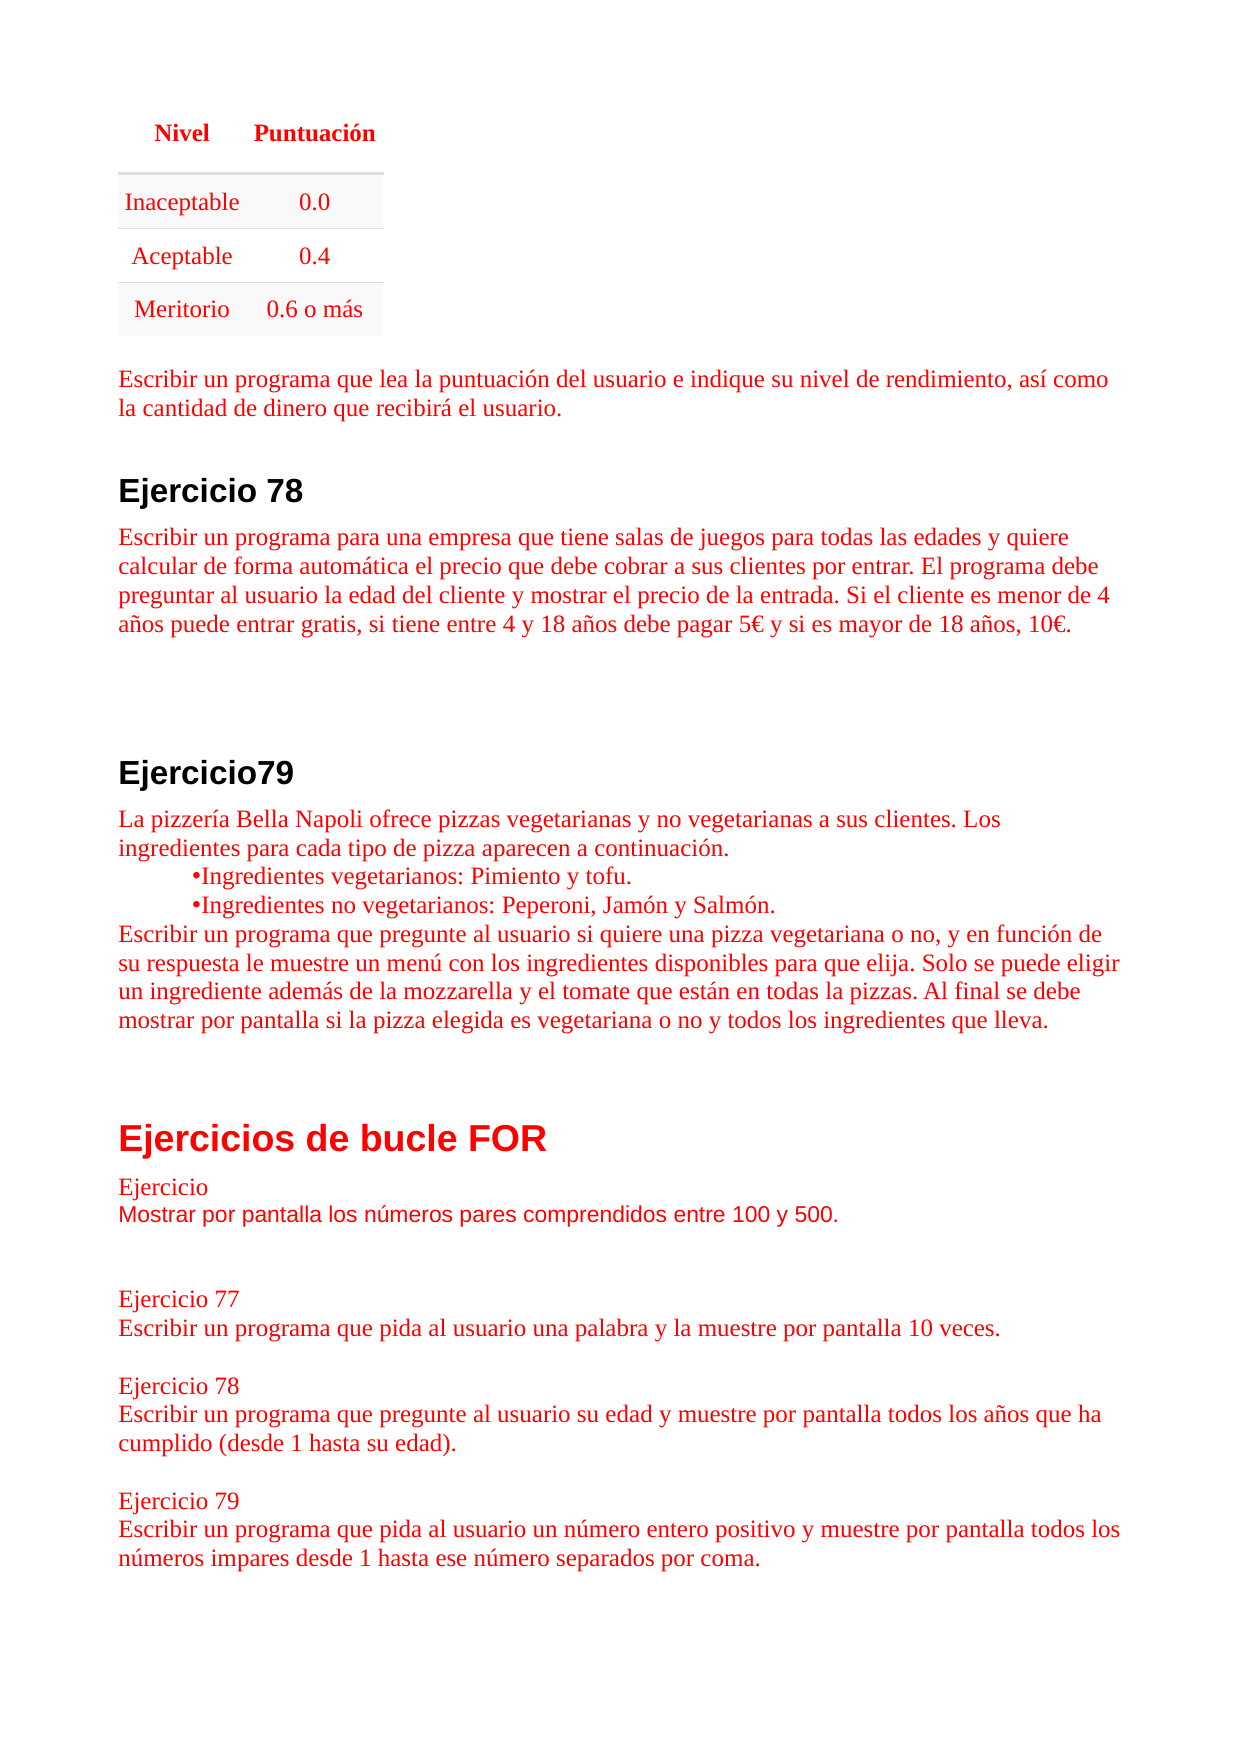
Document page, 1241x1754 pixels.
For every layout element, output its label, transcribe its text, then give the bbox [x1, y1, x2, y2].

table_header Puntuación [246, 118, 383, 172]
text La pizzería Bella Napoli ofrece pizzas vegetarianas y no vegetarianas a sus clientes. Los ingredientes para cada tipo de pizza aparecen a continuación. [118, 804, 1122, 861]
text Ejercicio [118, 1172, 1122, 1201]
text Mostrar por pantalla los números pares comprendidos entre 100 y 500. [118, 1201, 1122, 1227]
text Ejercicio 79 [118, 1486, 1122, 1514]
table_header Nivel [118, 118, 246, 172]
text Ejercicio 77 [118, 1284, 1122, 1313]
table_cell 0.4 [246, 229, 383, 282]
text Ejercicio 78 [118, 1371, 1122, 1399]
subtitle Ejercicio79 [118, 753, 1122, 791]
subtitle Ejercicios de bucle FOR [118, 1116, 1122, 1159]
table_cell Inaceptable [118, 175, 246, 228]
table_cell 0.0 [246, 175, 383, 228]
table_cell Meritorio [118, 283, 246, 336]
list Ingredientes vegetarianos: Pimiento y tofu. [118, 861, 1122, 890]
text Escribir un programa que pida al usuario una palabra y la muestre por pantalla 10 veces. [118, 1313, 1122, 1342]
table_cell Aceptable [118, 229, 246, 282]
list Ingredientes no vegetarianos: Peperoni, Jamón y Salmón. [118, 890, 1122, 919]
text Escribir un programa que pregunte al usuario su edad y muestre por pantalla todos los años que ha cumplido (desde 1 hasta su edad). [118, 1399, 1122, 1457]
text Escribir un programa que lea la puntuación del usuario e indique su nivel de rendimiento, así como la cantidad de dinero que recibirá el usuario. [118, 364, 1122, 422]
text Escribir un programa para una empresa que tiene salas de juegos para todas las edades y quiere calcular de forma automática el precio que debe cobrar a sus clientes por entrar. El programa debe preguntar al usuario la edad del cliente y mostrar el precio de la entrada. Si el cliente es menor de 4 años puede entrar gratis, si tiene entre 4 y 18 años debe pagar 5€ y si es mayor de 18 años, 10€. [118, 522, 1122, 637]
subtitle Ejercicio 78 [118, 471, 1122, 510]
text Escribir un programa que pregunte al usuario si quiere una pizza vegetariana o no, y en función de su respuesta le muestre un menú con los ingredientes disponibles para que elija. Solo se puede eligir un ingrediente además de la mozzarella y el tomate que están en todas la pizzas. Al final se debe mostrar por pantalla si la pizza elegida es vegetariana o no y todos los ingredientes que lleva. [118, 919, 1122, 1034]
text Escribir un programa que pida al usuario un número entero positivo y muestre por pantalla todos los números impares desde 1 hasta ese número separados por coma. [118, 1514, 1122, 1572]
table_cell 0.6 o más [246, 283, 383, 336]
